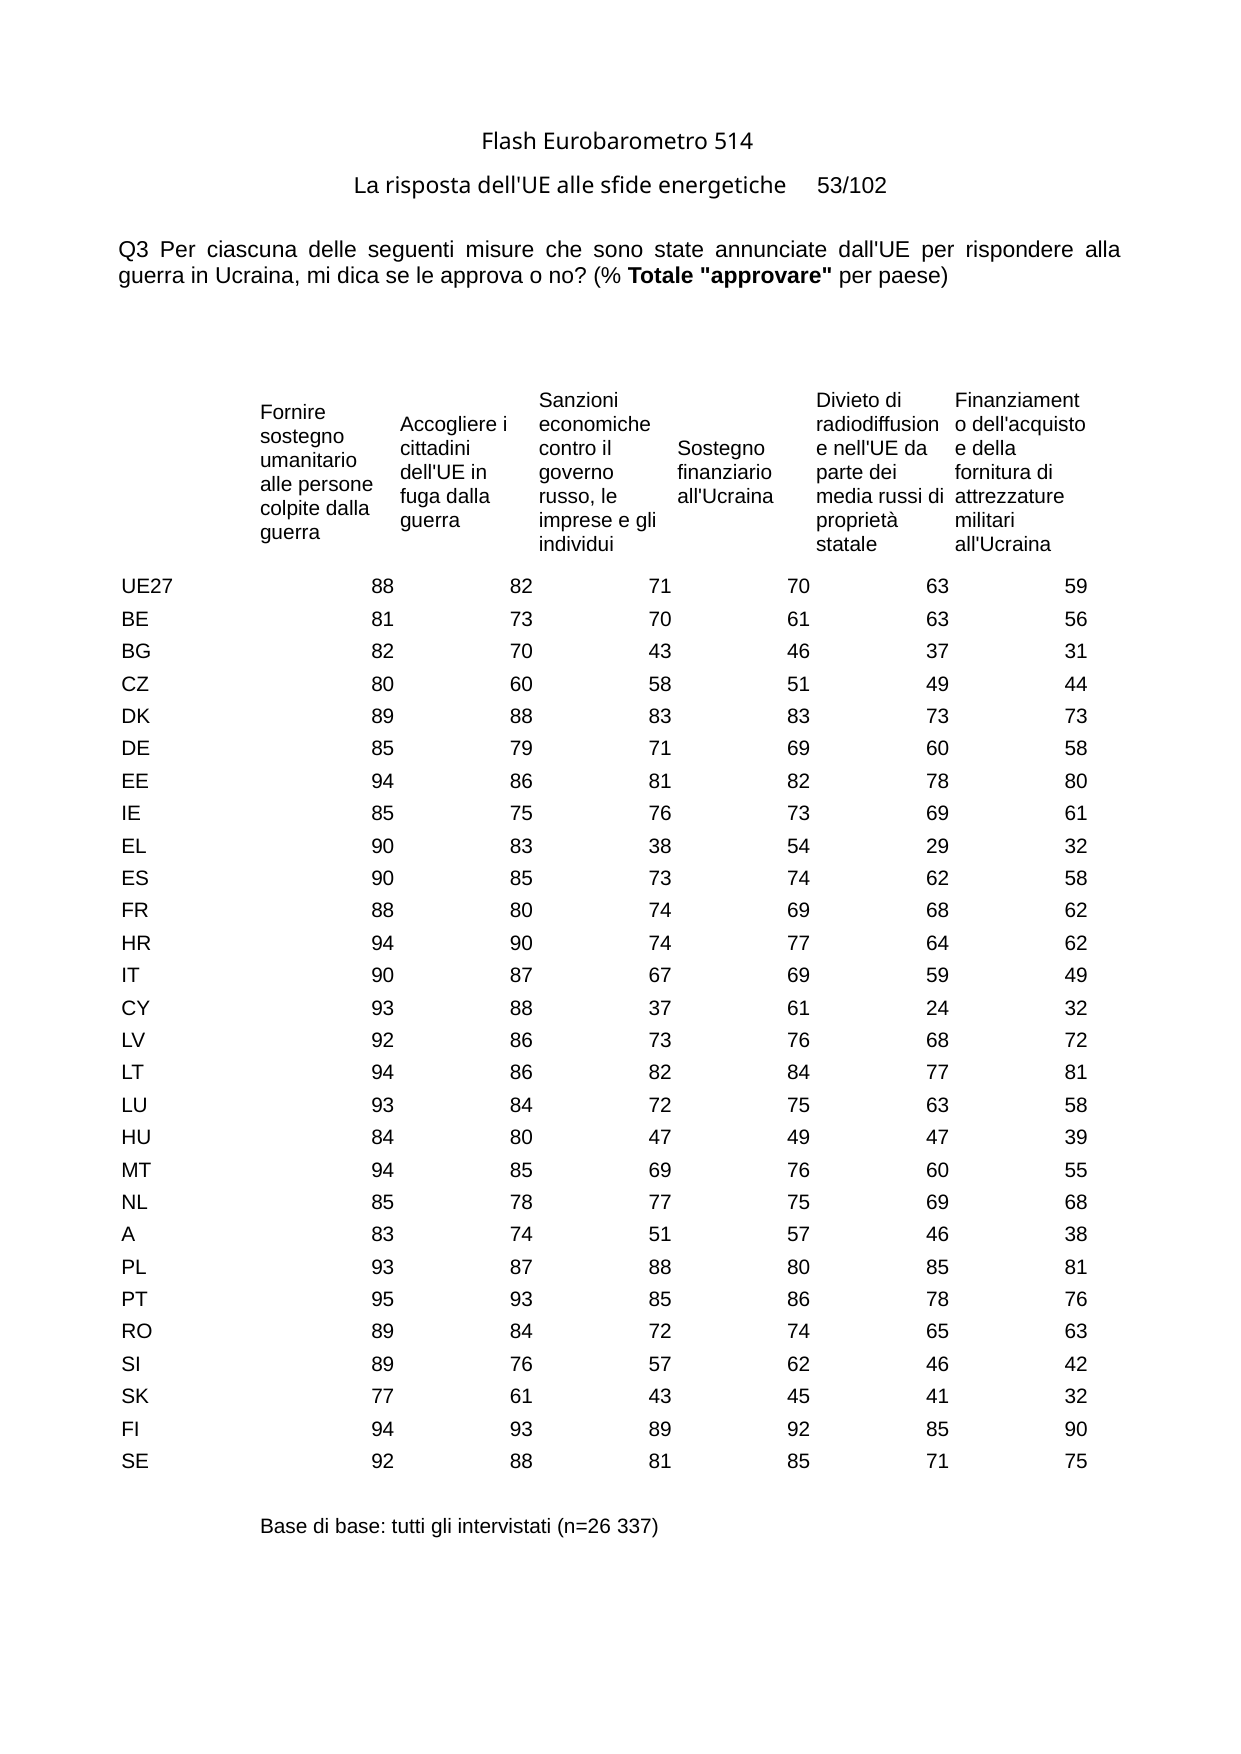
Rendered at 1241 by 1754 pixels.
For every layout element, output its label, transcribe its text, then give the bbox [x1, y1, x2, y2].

table_cell 62 [952, 894, 1090, 926]
table_cell 80 [397, 1121, 536, 1153]
table_cell [397, 1477, 536, 1509]
table_cell 69 [674, 894, 813, 926]
table_cell 29 [813, 829, 952, 862]
table_cell 89 [257, 700, 397, 732]
table_cell 83 [536, 700, 674, 732]
table_cell 93 [397, 1283, 536, 1315]
table_cell 87 [397, 959, 536, 991]
table_cell EE [118, 765, 257, 797]
table_cell [952, 1510, 1090, 1542]
table_header Sostegno finanziario all'Ucraina [674, 374, 813, 570]
table_cell 78 [397, 1186, 536, 1218]
table_cell 93 [397, 1413, 536, 1445]
table_cell BE [118, 603, 257, 635]
table_cell 88 [397, 1445, 536, 1477]
table_cell 49 [952, 959, 1090, 991]
table_cell 76 [536, 797, 674, 829]
table_cell 84 [674, 1056, 813, 1088]
table_cell 68 [813, 894, 952, 926]
table_cell 77 [257, 1380, 397, 1412]
table_cell 58 [952, 1089, 1090, 1121]
table_cell 51 [536, 1218, 674, 1250]
table_cell [118, 1477, 257, 1509]
table_cell HU [118, 1121, 257, 1153]
table_cell [674, 1510, 813, 1542]
table_cell 68 [813, 1024, 952, 1056]
table_cell 95 [257, 1283, 397, 1315]
table_cell 69 [813, 797, 952, 829]
table_cell PT [118, 1283, 257, 1315]
table_cell 85 [813, 1250, 952, 1283]
table_cell BG [118, 635, 257, 667]
table_cell 46 [674, 635, 813, 667]
table_cell 86 [674, 1283, 813, 1315]
table_cell 60 [813, 1153, 952, 1186]
table_cell 81 [536, 1445, 674, 1477]
table_cell MT [118, 1153, 257, 1186]
table_cell 51 [674, 667, 813, 700]
table_cell 76 [674, 1024, 813, 1056]
table_cell [118, 1510, 257, 1542]
table_cell 81 [536, 765, 674, 797]
table_cell 93 [257, 991, 397, 1024]
table_cell 88 [536, 1250, 674, 1283]
table_cell 32 [952, 991, 1090, 1024]
table_cell 82 [674, 765, 813, 797]
table_cell 84 [257, 1121, 397, 1153]
table_cell SI [118, 1348, 257, 1380]
table_cell [813, 1477, 952, 1509]
table_cell [952, 1477, 1090, 1509]
table_cell 83 [674, 700, 813, 732]
table_cell IT [118, 959, 257, 991]
table_cell 71 [536, 732, 674, 764]
table_cell 31 [952, 635, 1090, 667]
table_cell 85 [397, 862, 536, 894]
table_header Sanzioni economiche contro il governo russo, le imprese e gli individui [536, 374, 674, 570]
table_cell 38 [952, 1218, 1090, 1250]
table_cell 94 [257, 926, 397, 959]
table_cell 83 [257, 1218, 397, 1250]
table_cell 74 [536, 894, 674, 926]
table_cell 88 [257, 894, 397, 926]
table_cell 68 [952, 1186, 1090, 1218]
table_cell 86 [397, 1024, 536, 1056]
table_cell 94 [257, 1056, 397, 1088]
table_cell 61 [397, 1380, 536, 1412]
table_cell 81 [257, 603, 397, 635]
table_cell 69 [813, 1186, 952, 1218]
table_cell 47 [536, 1121, 674, 1153]
table_cell 63 [813, 1089, 952, 1121]
table_cell 92 [257, 1024, 397, 1056]
table_cell 69 [674, 959, 813, 991]
table_header Fornire sostegno umanitario alle persone colpite dalla guerra [257, 374, 397, 570]
table_cell 49 [813, 667, 952, 700]
table_cell 39 [952, 1121, 1090, 1153]
table_cell 77 [536, 1186, 674, 1218]
table_cell 24 [813, 991, 952, 1024]
table_cell 85 [813, 1413, 952, 1445]
table_cell 79 [397, 732, 536, 764]
table_cell 82 [257, 635, 397, 667]
table_cell 67 [536, 959, 674, 991]
table_cell 85 [674, 1445, 813, 1477]
table_cell EL [118, 829, 257, 862]
table_cell 47 [813, 1121, 952, 1153]
table_cell LU [118, 1089, 257, 1121]
table_cell 49 [674, 1121, 813, 1153]
table_cell 63 [813, 603, 952, 635]
table_cell 65 [813, 1315, 952, 1348]
table_cell 60 [397, 667, 536, 700]
table_cell 63 [813, 570, 952, 602]
table_cell 80 [257, 667, 397, 700]
table_cell 85 [257, 732, 397, 764]
table_cell CZ [118, 667, 257, 700]
table_cell 62 [674, 1348, 813, 1380]
table_cell 62 [813, 862, 952, 894]
table_cell 46 [813, 1348, 952, 1380]
table_header [118, 374, 257, 570]
table_cell FR [118, 894, 257, 926]
table_cell 82 [397, 570, 536, 602]
table_cell 72 [536, 1089, 674, 1121]
table_cell DE [118, 732, 257, 764]
table_cell ES [118, 862, 257, 894]
table_cell 76 [952, 1283, 1090, 1315]
table_cell 72 [952, 1024, 1090, 1056]
table_cell 70 [397, 635, 536, 667]
table_cell Base di base: tutti gli intervistati (n=26 337) [257, 1510, 674, 1542]
table_cell A [118, 1218, 257, 1250]
table_cell 61 [952, 797, 1090, 829]
table_cell 77 [674, 926, 813, 959]
table_cell 87 [397, 1250, 536, 1283]
table_cell 38 [536, 829, 674, 862]
table_cell [674, 1477, 813, 1509]
table_cell 94 [257, 1413, 397, 1445]
table_cell 74 [674, 862, 813, 894]
table_cell 57 [674, 1218, 813, 1250]
table_cell 71 [536, 570, 674, 602]
table_cell 88 [397, 991, 536, 1024]
table_cell 86 [397, 1056, 536, 1088]
table_cell [536, 1477, 674, 1509]
table_cell NL [118, 1186, 257, 1218]
table_cell 74 [536, 926, 674, 959]
table_cell 93 [257, 1250, 397, 1283]
table_cell 62 [952, 926, 1090, 959]
table_cell 42 [952, 1348, 1090, 1380]
table_cell HR [118, 926, 257, 959]
table_cell 94 [257, 765, 397, 797]
table_cell 37 [536, 991, 674, 1024]
table_cell 84 [397, 1089, 536, 1121]
table_cell 32 [952, 829, 1090, 862]
table_cell 78 [813, 1283, 952, 1315]
table_cell 59 [813, 959, 952, 991]
table_cell PL [118, 1250, 257, 1283]
table_cell 73 [397, 603, 536, 635]
table_cell 73 [536, 1024, 674, 1056]
table_cell 85 [397, 1153, 536, 1186]
table_cell 75 [397, 797, 536, 829]
table_cell 43 [536, 635, 674, 667]
table_cell 64 [813, 926, 952, 959]
table_cell 69 [674, 732, 813, 764]
table_header Accogliere i cittadini dell'UE in fuga dalla guerra [397, 374, 536, 570]
table_cell 88 [397, 700, 536, 732]
table_cell IE [118, 797, 257, 829]
table_cell 85 [257, 797, 397, 829]
table_cell 76 [674, 1153, 813, 1186]
table_cell 90 [257, 829, 397, 862]
table_cell 46 [813, 1218, 952, 1250]
table_cell SE [118, 1445, 257, 1477]
table_cell 78 [813, 765, 952, 797]
table_cell [813, 1510, 952, 1542]
table_cell [257, 1477, 397, 1509]
table_cell RO [118, 1315, 257, 1348]
table_cell 80 [397, 894, 536, 926]
table_cell 74 [397, 1218, 536, 1250]
table_cell 83 [397, 829, 536, 862]
table_cell 92 [674, 1413, 813, 1445]
table_cell 94 [257, 1153, 397, 1186]
table_cell 60 [813, 732, 952, 764]
table_cell 57 [536, 1348, 674, 1380]
table_cell LV [118, 1024, 257, 1056]
table_cell 61 [674, 991, 813, 1024]
table_cell 45 [674, 1380, 813, 1412]
table_cell 75 [674, 1186, 813, 1218]
table_cell 44 [952, 667, 1090, 700]
table_cell LT [118, 1056, 257, 1088]
table_cell 86 [397, 765, 536, 797]
table_cell CY [118, 991, 257, 1024]
table_cell 70 [674, 570, 813, 602]
table_cell 54 [674, 829, 813, 862]
table_cell 72 [536, 1315, 674, 1348]
table_header Divieto di radiodiffusione nell'UE da parte dei media russi di proprietà statale [813, 374, 952, 570]
table_cell 89 [536, 1413, 674, 1445]
table_cell 74 [674, 1315, 813, 1348]
table_cell 90 [952, 1413, 1090, 1445]
table_cell 85 [536, 1283, 674, 1315]
table_cell 76 [397, 1348, 536, 1380]
table_cell 43 [536, 1380, 674, 1412]
table_cell 37 [813, 635, 952, 667]
table_cell 73 [813, 700, 952, 732]
table_cell 90 [257, 862, 397, 894]
table_cell 75 [952, 1445, 1090, 1477]
table_cell SK [118, 1380, 257, 1412]
table_cell UE27 [118, 570, 257, 602]
table_cell 41 [813, 1380, 952, 1412]
table_header Finanziamento dell'acquisto e della fornitura di attrezzature militari all'Ucraina [952, 374, 1090, 570]
table_cell FI [118, 1413, 257, 1445]
table_cell 93 [257, 1089, 397, 1121]
table_cell 77 [813, 1056, 952, 1088]
table_cell 89 [257, 1348, 397, 1380]
table_cell 70 [536, 603, 674, 635]
table_cell 56 [952, 603, 1090, 635]
table_cell 85 [257, 1186, 397, 1218]
table_cell 55 [952, 1153, 1090, 1186]
table_cell 59 [952, 570, 1090, 602]
table_cell 80 [674, 1250, 813, 1283]
text Q3 Per ciascuna delle seguenti misure che sono state annunciate dall'UE per rispondere alla guerra in Ucraina, mi dica se le approva o no? (% Totale "approvare" per paese) [118, 236, 1122, 289]
table_cell 80 [952, 765, 1090, 797]
table_cell 63 [952, 1315, 1090, 1348]
table_cell 58 [952, 862, 1090, 894]
table_cell 58 [536, 667, 674, 700]
table_cell 88 [257, 570, 397, 602]
table_cell DK [118, 700, 257, 732]
table_cell 92 [257, 1445, 397, 1477]
table_cell 69 [536, 1153, 674, 1186]
table_cell 81 [952, 1250, 1090, 1283]
table_cell 71 [813, 1445, 952, 1477]
table_cell 75 [674, 1089, 813, 1121]
table_cell 90 [397, 926, 536, 959]
table_cell 89 [257, 1315, 397, 1348]
table_cell 32 [952, 1380, 1090, 1412]
table_cell 82 [536, 1056, 674, 1088]
table_cell 61 [674, 603, 813, 635]
table_cell 81 [952, 1056, 1090, 1088]
table_cell 58 [952, 732, 1090, 764]
table_cell 73 [952, 700, 1090, 732]
table_cell 73 [536, 862, 674, 894]
table_cell 90 [257, 959, 397, 991]
table_cell 84 [397, 1315, 536, 1348]
table_cell 73 [674, 797, 813, 829]
